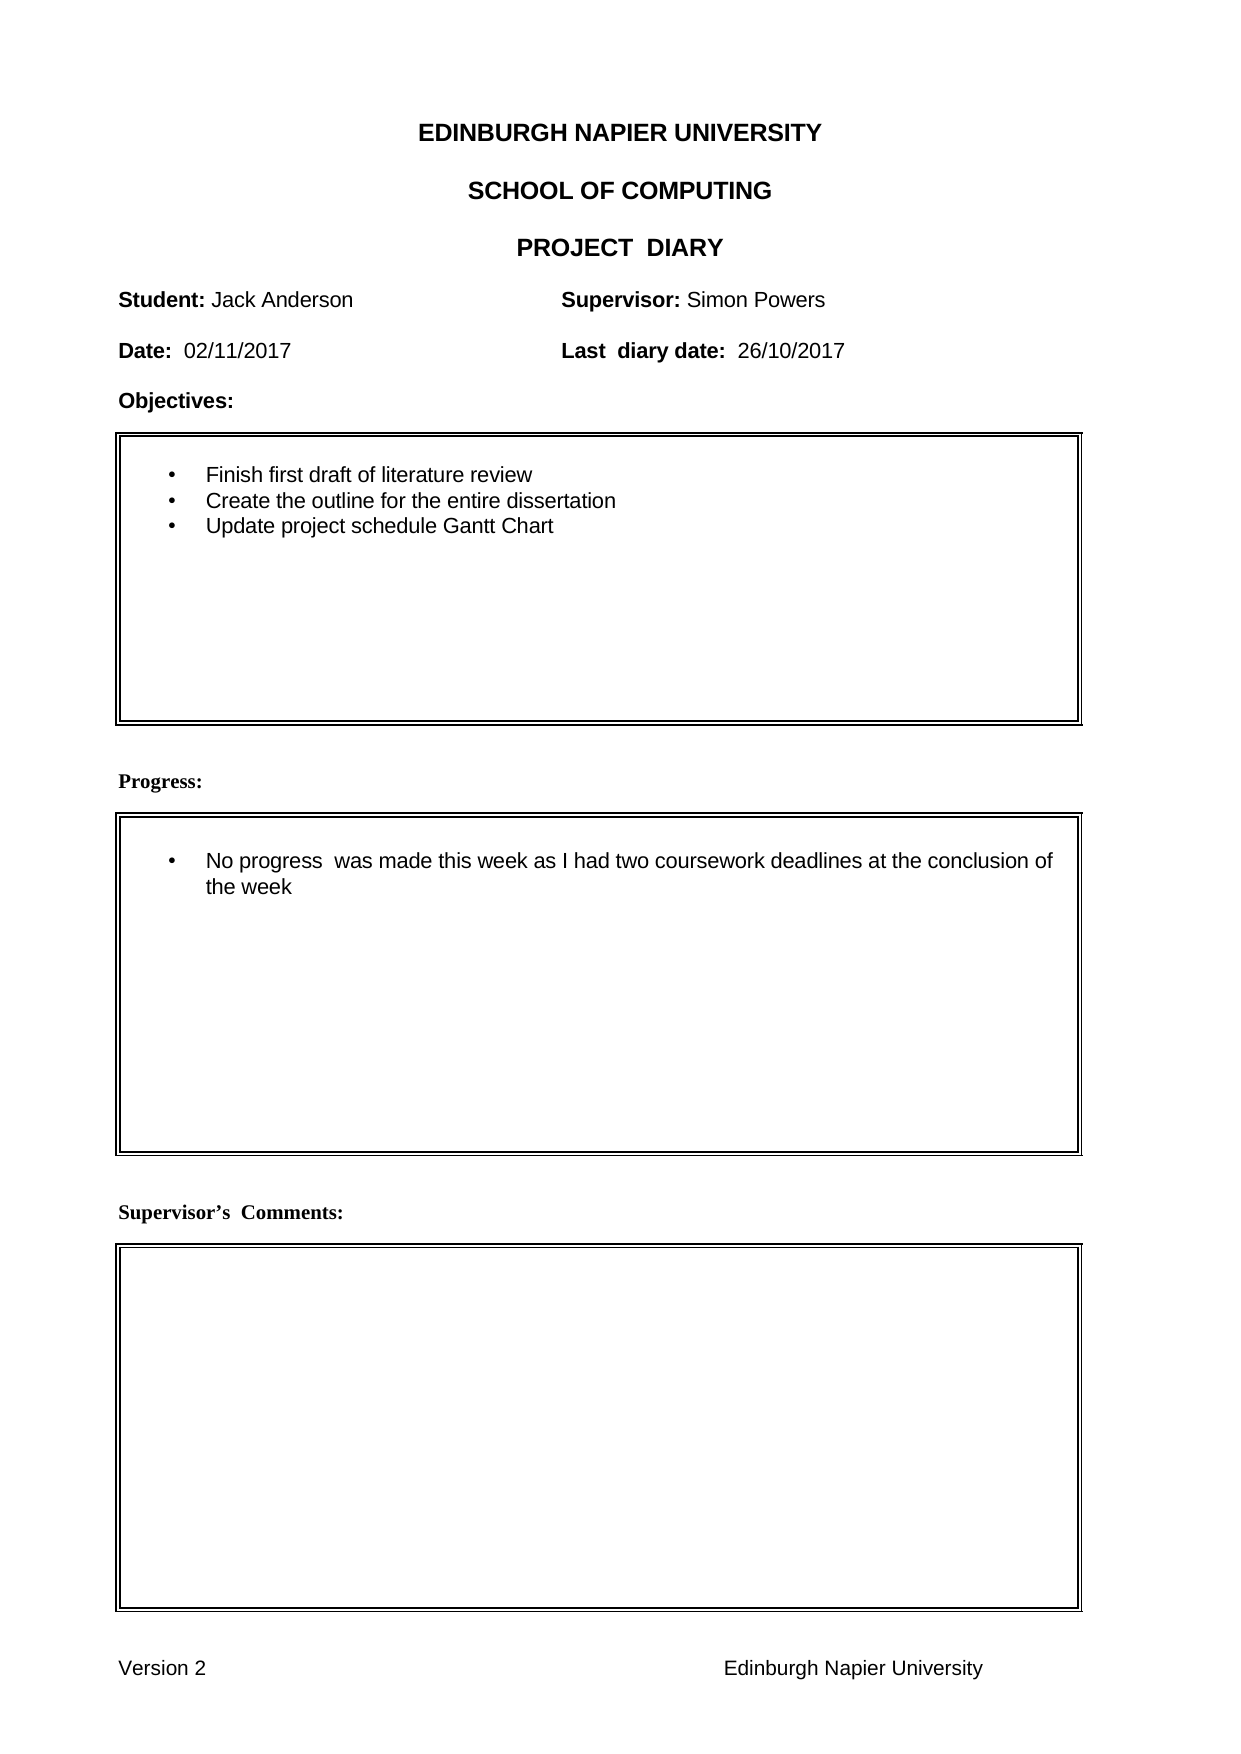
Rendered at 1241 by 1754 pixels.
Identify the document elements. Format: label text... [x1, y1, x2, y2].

text Student: Jack Anderson Supervisor: Simon Powers [118, 287, 1122, 312]
table_header [121, 1248, 1077, 1607]
text Progress: [118, 769, 1122, 793]
table_header No progress was made this week as I had two coursework deadlines at the conclusion of the week [121, 818, 1077, 1151]
text Objectives: [118, 388, 1122, 413]
text Supervisor’s Comments: [118, 1200, 1122, 1224]
text Date: 02/11/2017 Last diary date: 26/10/2017 [118, 337, 1122, 363]
text SCHOOL OF COMPUTING [118, 176, 1122, 204]
text PROJECT DIARY [118, 233, 1122, 262]
subtitle EDINBURGH NAPIER UNIVERSITY [118, 118, 1122, 147]
table_header Finish first draft of literature review Create the outline for the entire dissertation Update project schedule Gantt Chart [121, 437, 1077, 720]
